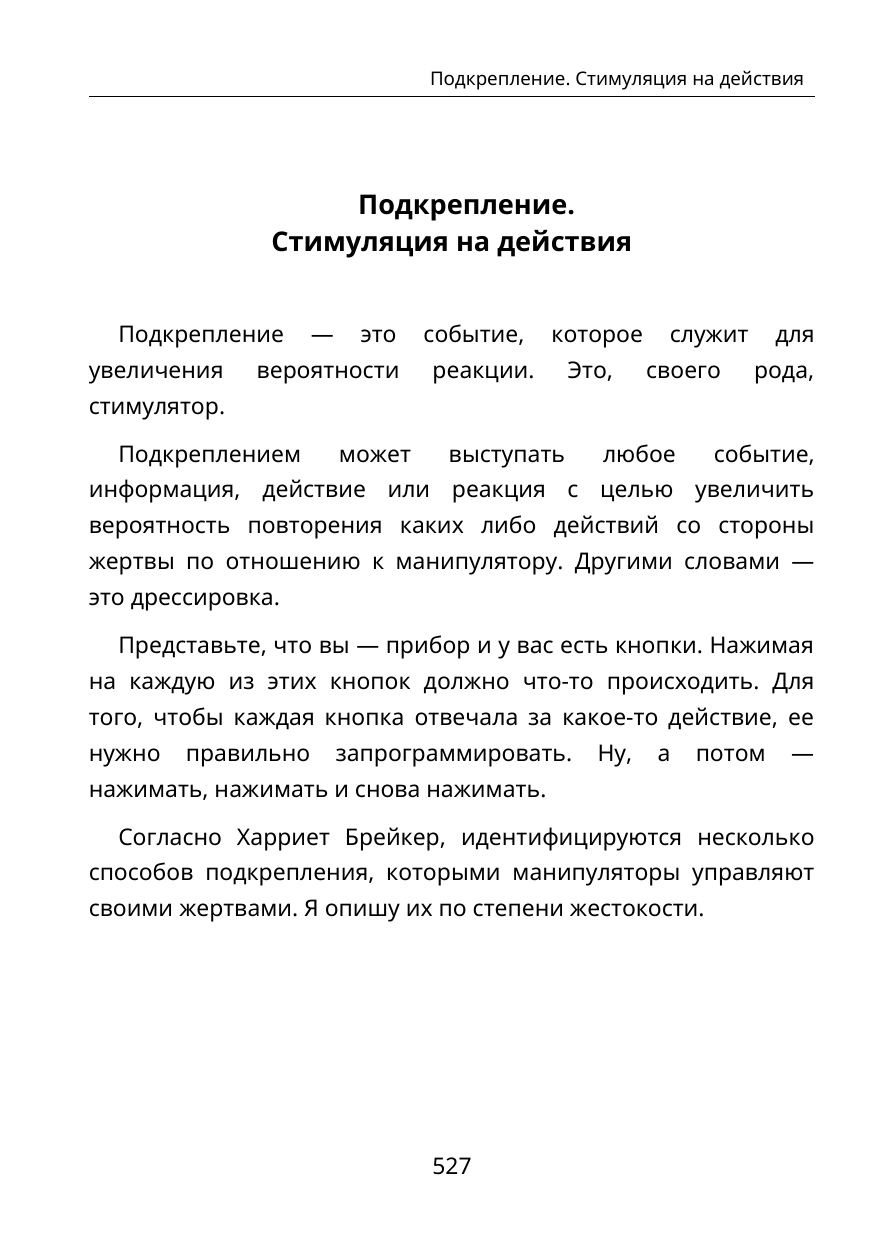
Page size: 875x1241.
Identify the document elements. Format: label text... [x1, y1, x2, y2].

text Согласно Харриет Брейкер, идентифицируются несколько способов подкрепления, которыми манипуляторы управляют своими жертвами. Я опишу их по степени жестокости. [88, 820, 815, 923]
subtitle Подкрепление. Стимуляция на действия [88, 185, 815, 259]
text Представьте, что вы — прибор и у вас есть кнопки. Нажимая на каждую из этих кнопок должно что-то происходить. Для того, чтобы каждая кнопка отвечала за какое-то действие, ее нужно правильно запрограммировать. Ну, а потом — нажимать, нажимать и снова нажимать. [88, 629, 815, 804]
text Подкрепление — это событие, которое служит для увеличения вероятности реакции. Это, своего рода, стимулятор. [88, 318, 815, 421]
text Подкреплением может выступать любое событие, информация, действие или реакция с целью увеличить вероятность повторения каких либо действий со стороны жертвы по отношению к манипулятору. Другими словами — это дрессировка. [88, 437, 815, 612]
